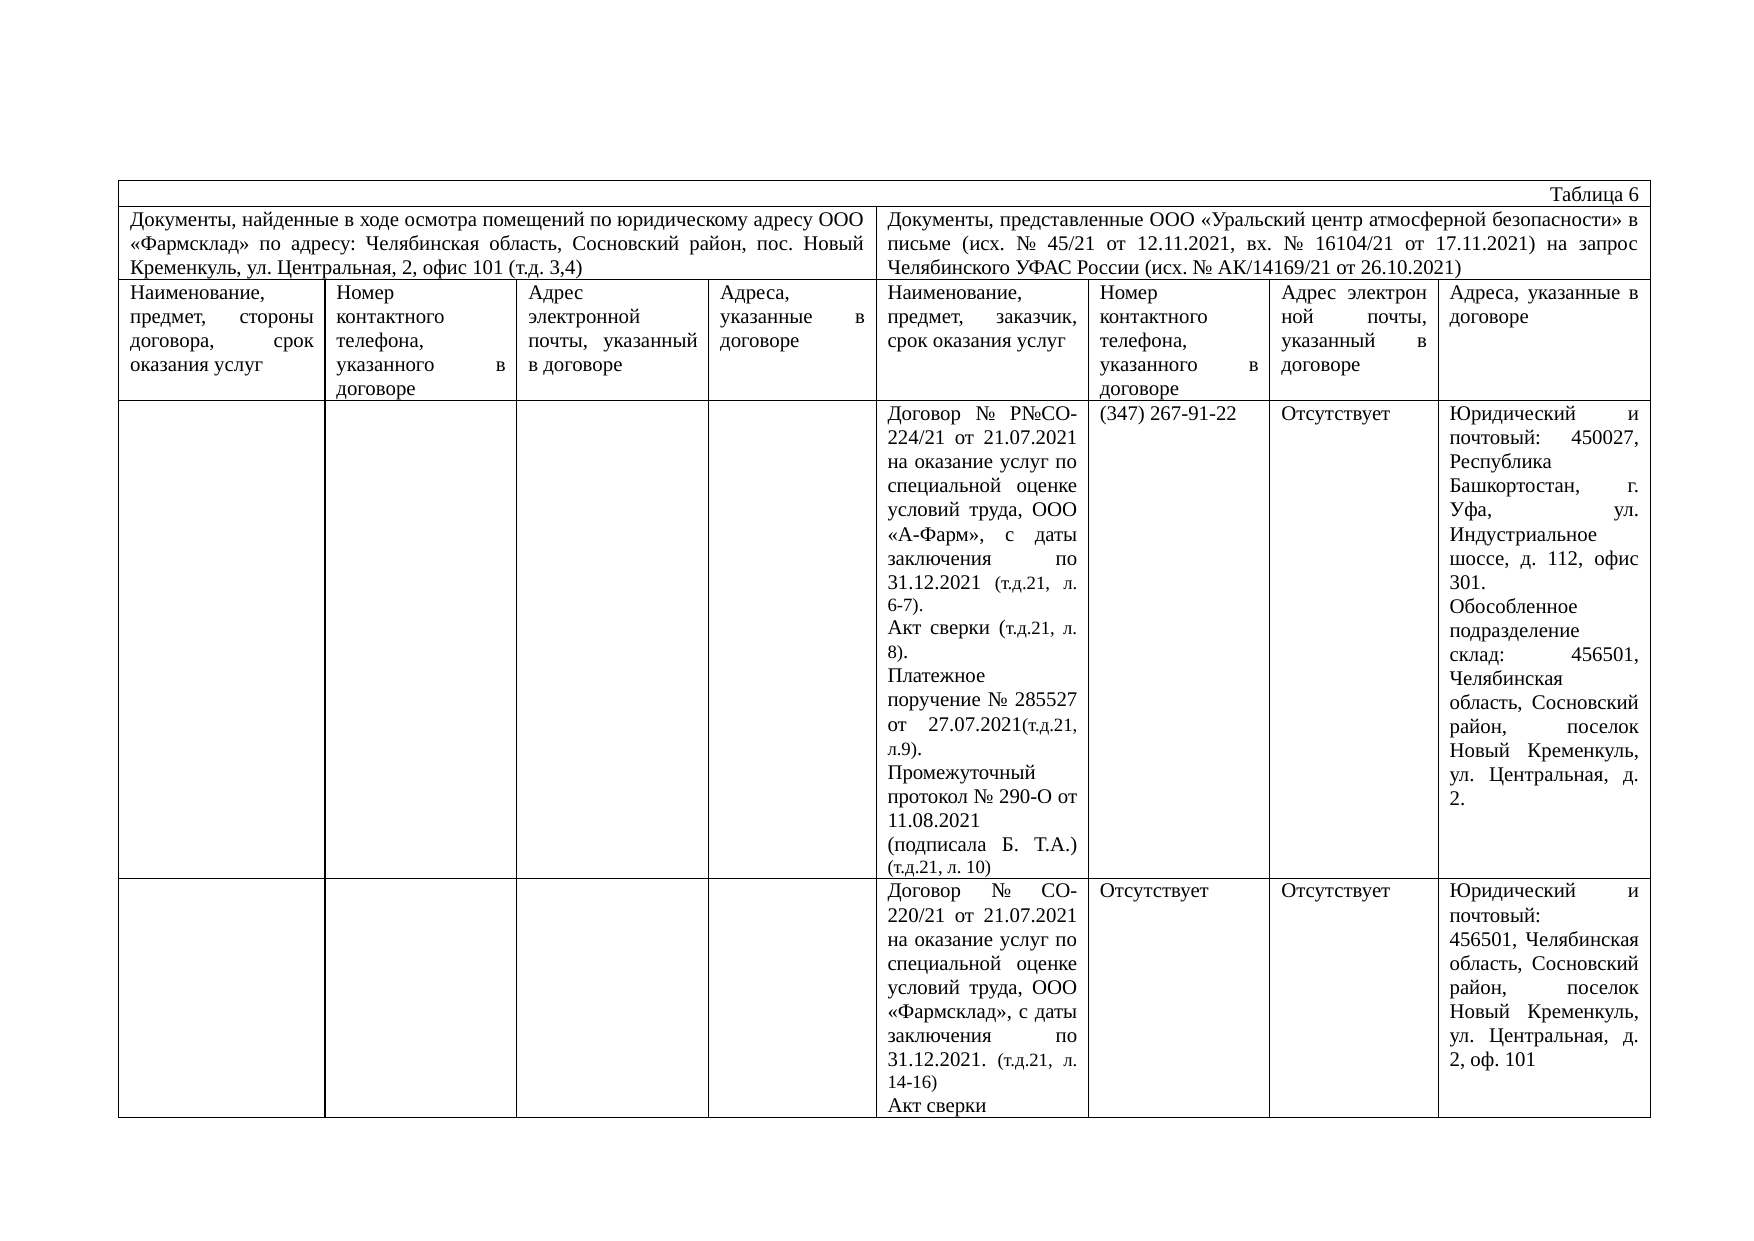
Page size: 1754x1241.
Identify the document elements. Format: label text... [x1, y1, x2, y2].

table_cell [119, 879, 324, 1117]
table_cell Адрес электрон ной почты, указанный в договоре [1270, 280, 1438, 400]
table_cell Документы, найденные в ходе осмотра помещений по юридическому адресу ООО «Фармсклад» по адресу: Челябинская область, Сосновский район, пос. Новый Кременкуль, ул. Центральная, 2, офис 101 (т.д. 3,4) [119, 207, 876, 279]
table_cell [517, 879, 708, 1117]
table_cell [119, 401, 324, 877]
table_cell Адрес электронной почты, указанный в договоре [517, 280, 708, 400]
table_cell (347) 267-91-22 [1089, 401, 1269, 877]
table_cell Номер контактного телефона, указанного в договоре [1089, 280, 1269, 400]
table_cell Адреса, указанные в договоре [1439, 280, 1650, 400]
table_cell Наименование, предмет, заказчик, срок оказания услуг [877, 280, 1088, 400]
table_cell [517, 401, 708, 877]
table_cell [709, 401, 876, 877]
table_cell Отсутствует [1089, 879, 1269, 1117]
table_cell Юридический и почтовый: 450027, Республика Башкортостан, г. Уфа, ул. Индустриальное шоссе, д. 112, офис 301. Обособленное подразделение склад: 456501, Челябинская область, Сосновский район, поселок Новый Кременкуль, ул. Центральная, д. 2. [1439, 401, 1650, 877]
table_cell Адреса, указанные в договоре [709, 280, 876, 400]
table_cell Наименование, предмет, стороны договора, срок оказания услуг [119, 280, 324, 400]
table_cell [709, 879, 876, 1117]
table_cell Юридический и почтовый: 456501, Челябинская область, Сосновский район, поселок Новый Кременкуль, ул. Центральная, д. 2, оф. 101 [1439, 879, 1650, 1117]
table_cell Договор № СО-220/21 от 21.07.2021 на оказание услуг по специальной оценке условий труда, ООО «Фармсклад», с даты заключения по 31.12.2021. (т.д.21, л. 14-16) Акт сверки [877, 879, 1088, 1117]
table_cell Номер контактного телефона, указанного в договоре [326, 280, 516, 400]
table_cell [326, 401, 516, 877]
table_cell [326, 879, 516, 1117]
table_header Таблица 6 [119, 181, 1650, 206]
table_cell Отсутствует [1270, 401, 1438, 877]
table_cell Договор № Р№СО-224/21 от 21.07.2021 на оказание услуг по специальной оценке условий труда, ООО «А-Фарм», с даты заключения по 31.12.2021 (т.д.21, л. 6-7). Акт сверки (т.д.21, л. 8). Платежное поручение № 285527 от 27.07.2021(т.д.21, л.9). Промежуточный протокол № 290-О от 11.08.2021 (подписала Б. Т.А.)(т.д.21, л. 10) [877, 401, 1088, 877]
table_cell Отсутствует [1270, 879, 1438, 1117]
table_cell Документы, представленные ООО «Уральский центр атмосферной безопасности» в письме (исх. № 45/21 от 12.11.2021, вх. № 16104/21 от 17.11.2021) на запрос Челябинского УФАС России (исх. № АК/14169/21 от 26.10.2021) [877, 207, 1650, 279]
